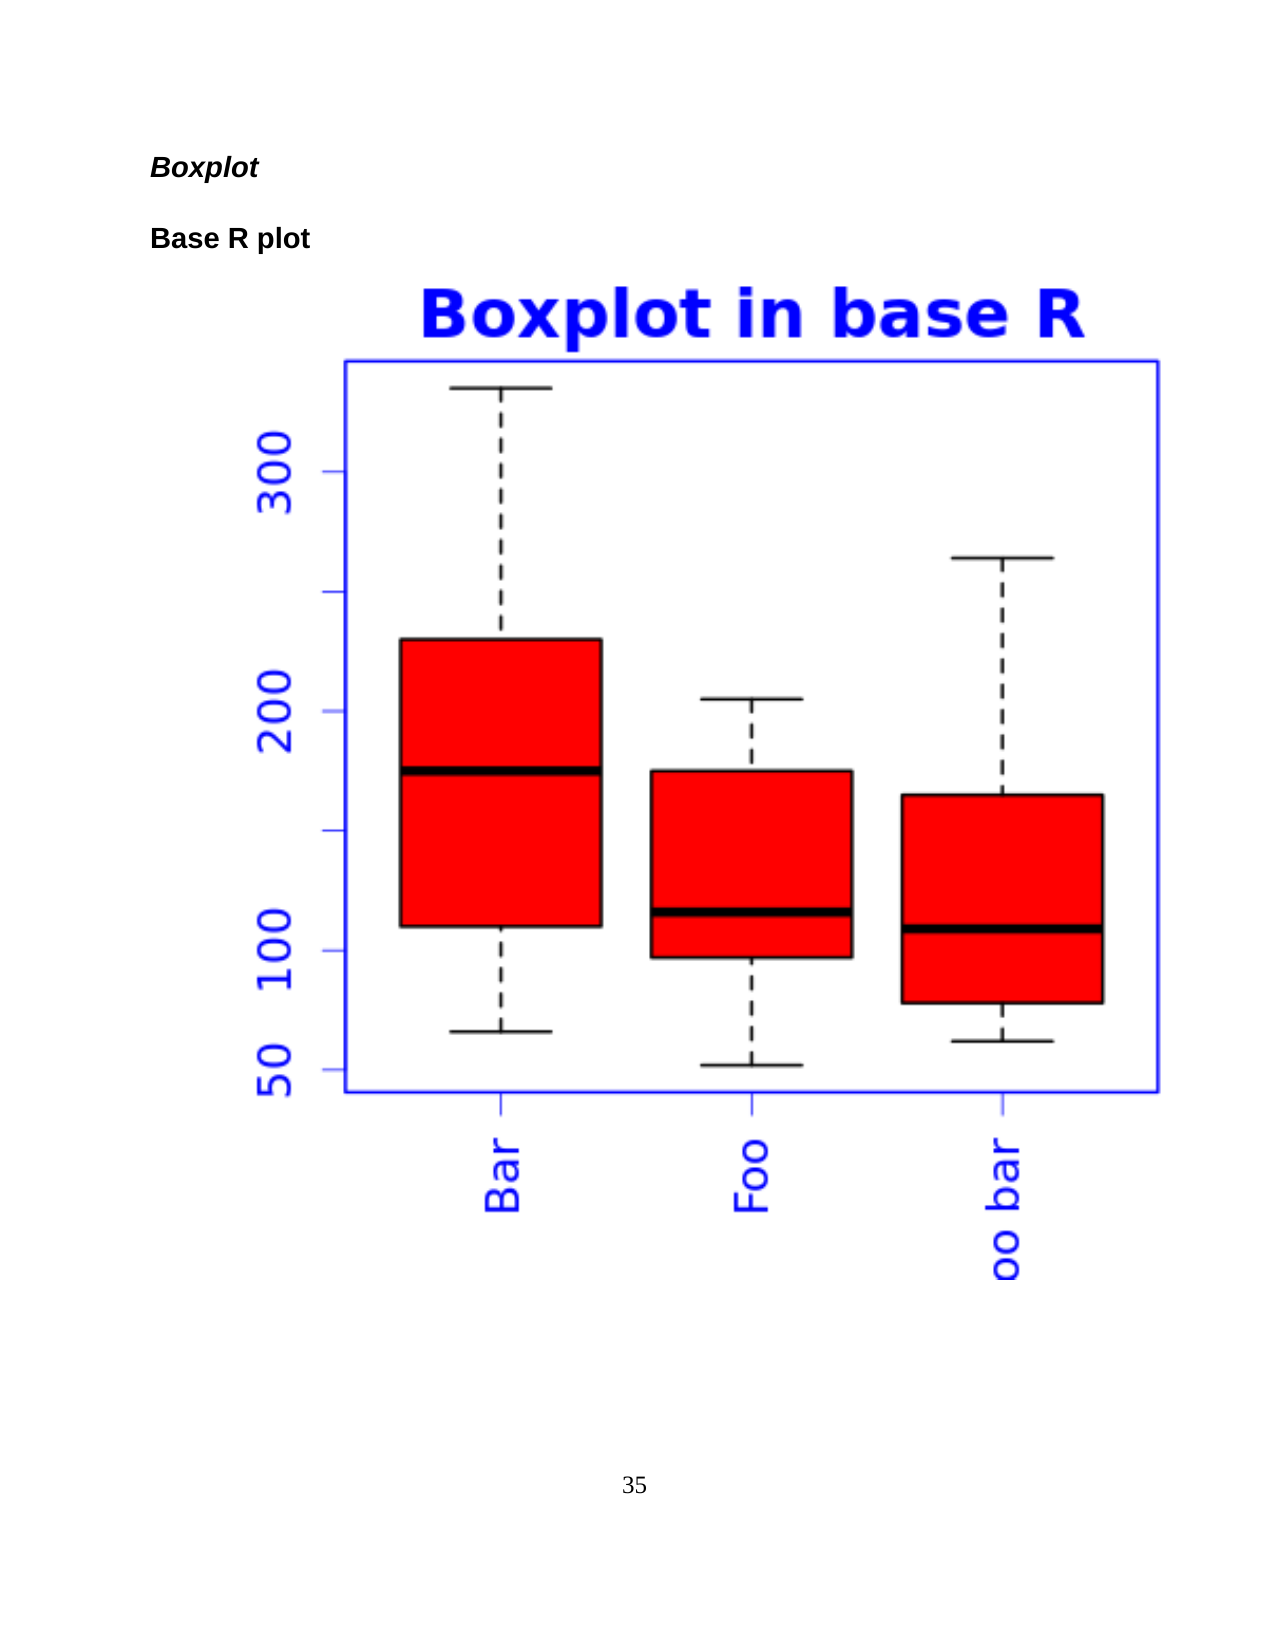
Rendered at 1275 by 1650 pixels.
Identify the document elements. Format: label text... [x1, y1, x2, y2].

subtitle Base R plot [150, 221, 1125, 254]
subtitle Boxplot [150, 150, 1125, 183]
picture [150, 267, 1163, 1280]
